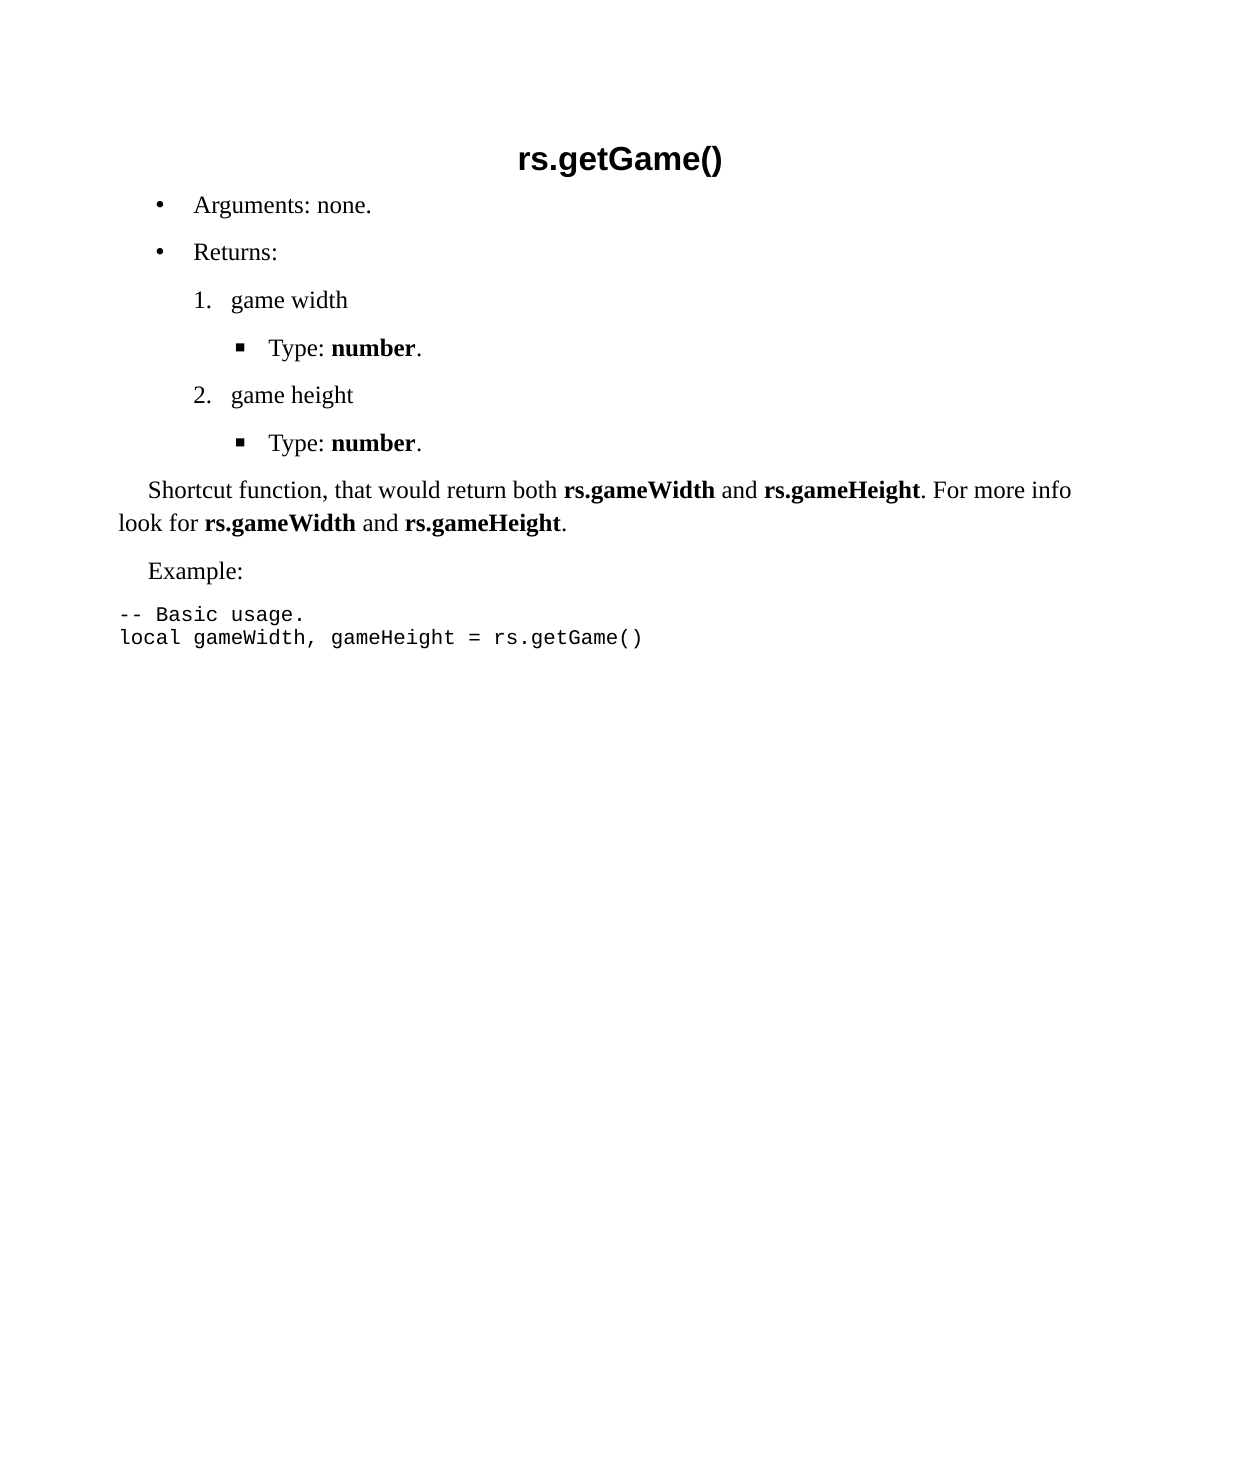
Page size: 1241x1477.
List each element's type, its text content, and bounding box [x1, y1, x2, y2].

list Type: number. [231, 428, 1122, 457]
text local gameWidth, gameHeight = rs.getGame() [118, 627, 1122, 651]
list Arguments: none. [156, 190, 1122, 219]
text Shortcut function, that would return both rs.gameWidth and rs.gameHeight. For more info look for rs.gameWidth and rs.gameHeight. [118, 476, 1122, 537]
list game height [193, 380, 1122, 409]
text -- Basic usage. [118, 604, 1122, 627]
list game width [193, 285, 1122, 314]
subtitle rs.getGame() [118, 139, 1122, 177]
list Type: number. [231, 333, 1122, 361]
text Example: [118, 556, 1122, 585]
list Returns: [156, 237, 1122, 266]
